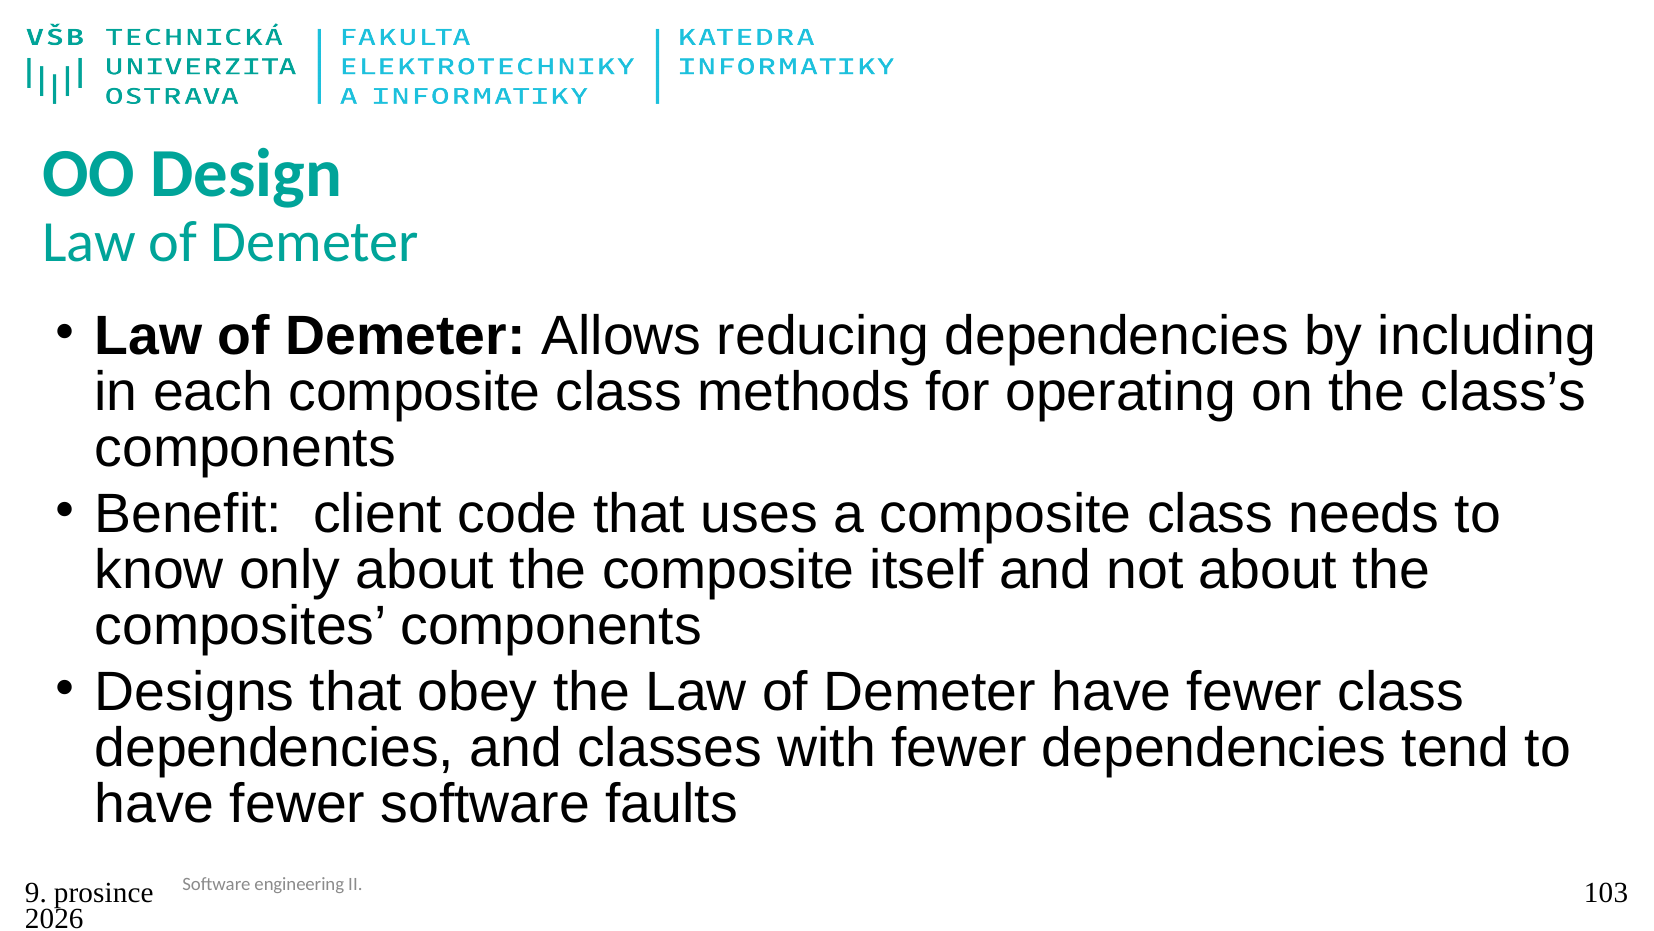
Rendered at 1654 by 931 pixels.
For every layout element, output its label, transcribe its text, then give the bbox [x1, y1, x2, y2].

footer Software engineering II. [167, 862, 1516, 904]
title OO Design Law of Demeter [27, 142, 1628, 282]
list Law of Demeter: Allows reducing dependencies by including in each composite class methods for operating on the class’s components Benefit: client code that uses a composite class needs to know only about the composite itself and not about the composites’ components Designs that obey the Law of Demeter have fewer class dependencies, and classes with fewer dependencies tend to have fewer software faults [27, 302, 1628, 842]
picture [26, 23, 894, 104]
